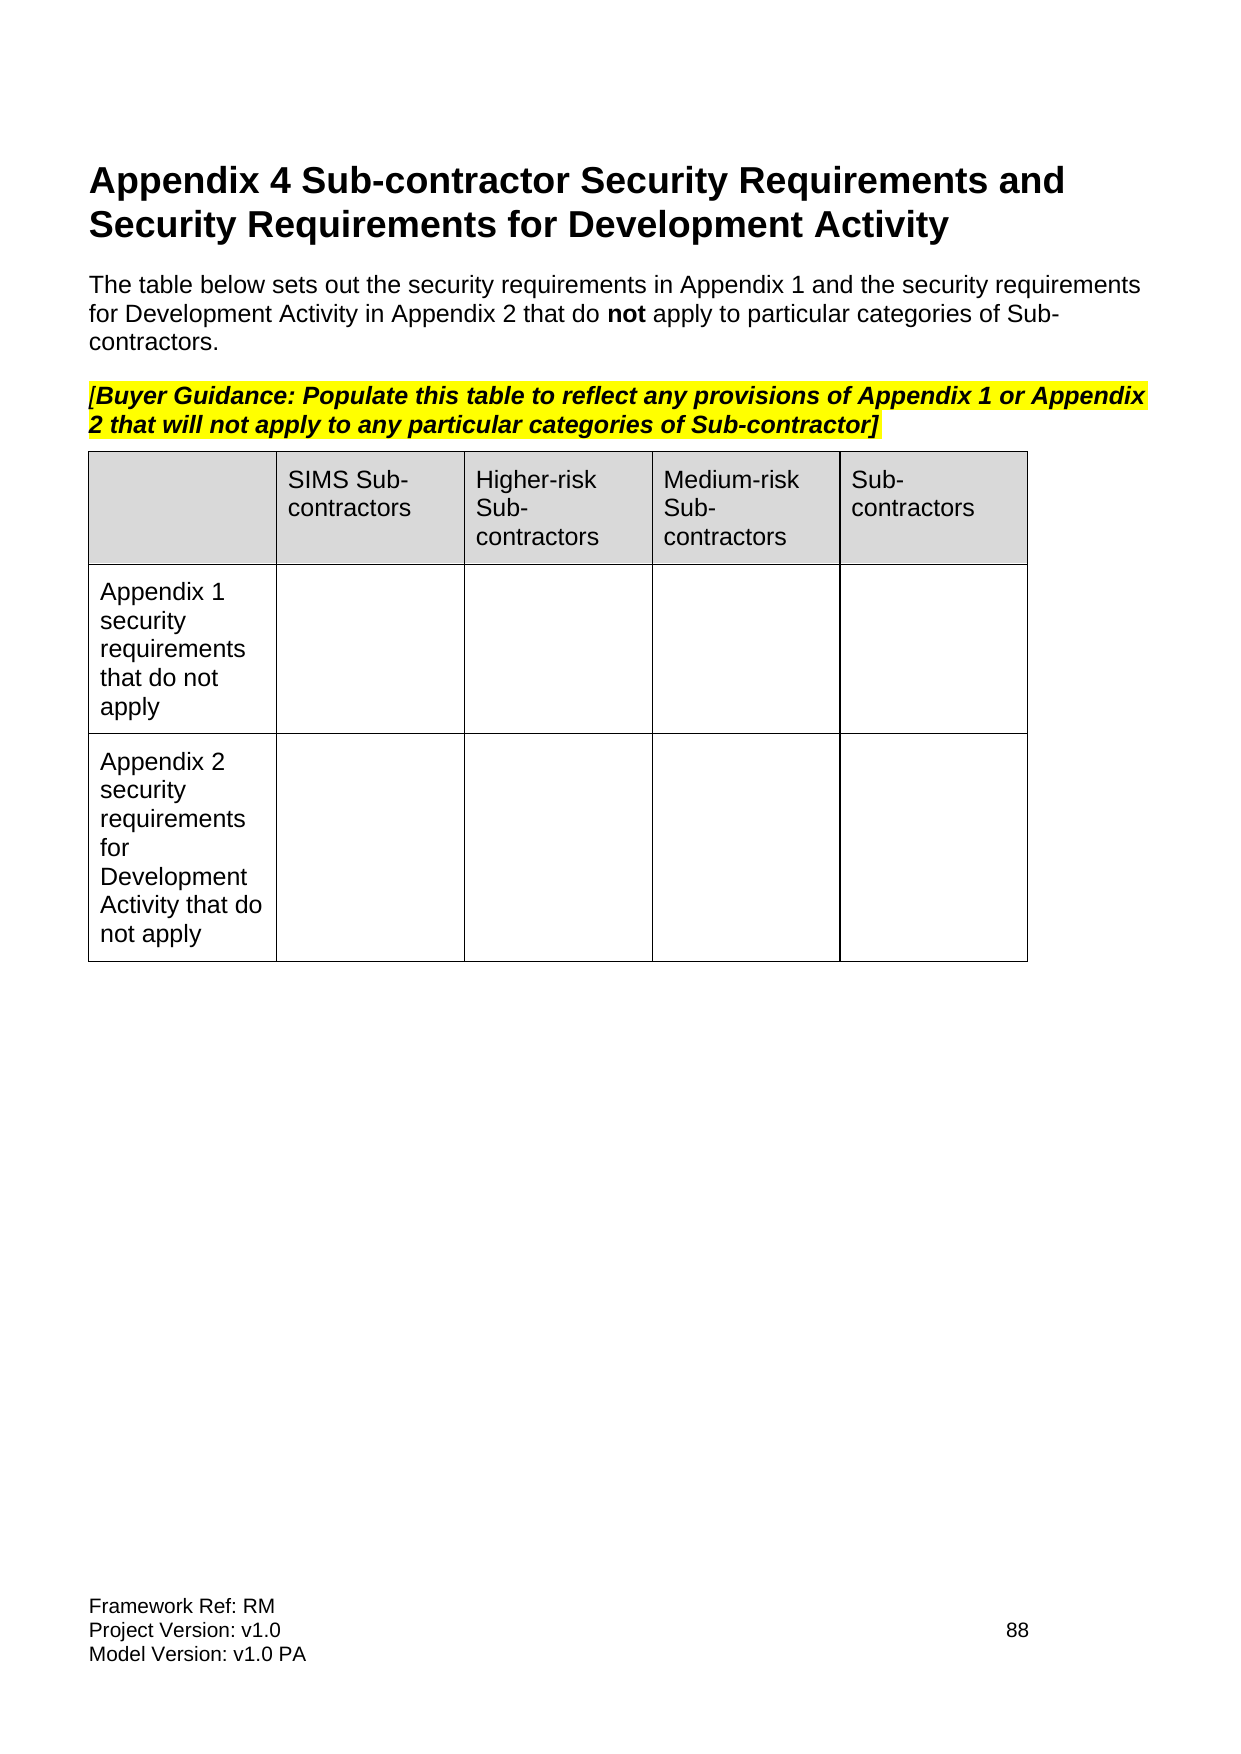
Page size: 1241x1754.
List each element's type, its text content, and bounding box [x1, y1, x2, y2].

table_cell [653, 565, 839, 733]
table_cell Appendix 2 security requirements for Development Activity that do not apply [89, 734, 276, 961]
table_cell [653, 734, 839, 961]
table_cell Appendix 1 security requirements that do not apply [89, 565, 276, 733]
table_cell [277, 565, 464, 733]
table_cell [841, 734, 1027, 961]
table_header Higher-risk Sub-contractors [465, 452, 652, 563]
table_cell [277, 734, 464, 961]
table_cell [465, 734, 652, 961]
text [Buyer Guidance: Populate this table to reflect any provisions of Appendix 1 or Appendix 2 that will not apply to any particular categories of Sub-contractor] [89, 381, 1152, 439]
table_cell [841, 565, 1027, 733]
table_header SIMS Sub-contractors [277, 452, 464, 563]
text The table below sets out the security requirements in Appendix 1 and the security requirements for Development Activity in Appendix 2 that do not apply to particular categories of Sub-contractors. [89, 270, 1152, 356]
table_header Medium-risk Sub-contractors [653, 452, 839, 563]
table_header [89, 452, 276, 563]
list Sub-contractor Security Requirements and Security Requirements for Development Activity [89, 159, 1152, 245]
table_header Sub-contractors [841, 452, 1027, 563]
table_cell [465, 565, 652, 733]
